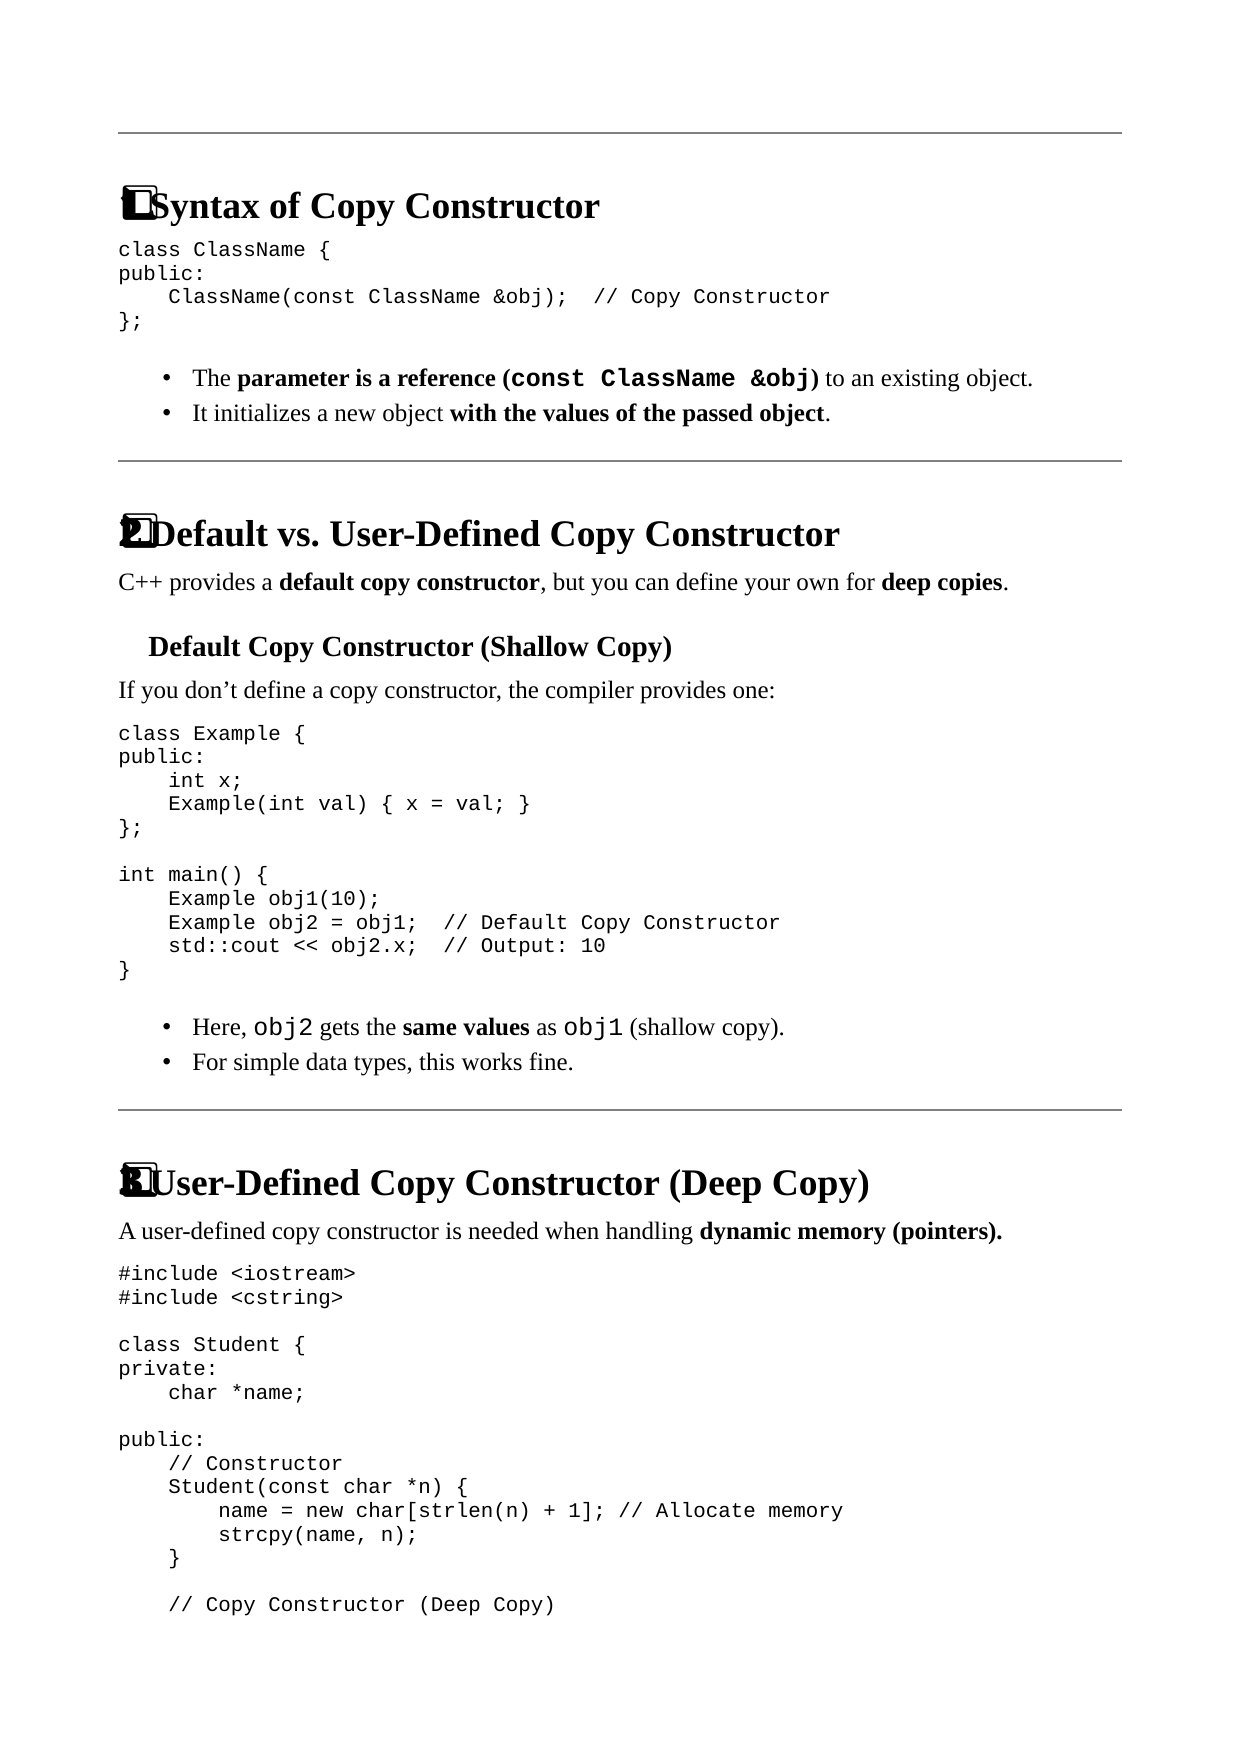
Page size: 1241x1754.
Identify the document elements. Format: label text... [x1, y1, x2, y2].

subtitle 2️⃣ Default vs. User-Defined Copy Constructor [118, 511, 1122, 554]
text #include <iostream> [118, 1263, 1122, 1287]
text class Example { [118, 722, 1122, 746]
text strcpy(name, n); [118, 1523, 1122, 1547]
text A user-defined copy constructor is needed when handling dynamic memory (pointers). [118, 1216, 1122, 1244]
subtitle 1️⃣ Syntax of Copy Constructor [118, 183, 1122, 226]
subtitle 🔹 Default Copy Constructor (Shallow Copy) [118, 629, 1122, 662]
text private: [118, 1358, 1122, 1382]
text int x; [118, 770, 1122, 793]
text // Copy Constructor (Deep Copy) [118, 1594, 1122, 1618]
list Here, obj2 gets the same values as obj1 (shallow copy). [162, 1012, 1122, 1043]
text char *name; [118, 1382, 1122, 1405]
text Example(int val) { x = val; } [118, 793, 1122, 817]
text ClassName(const ClassName &obj); // Copy Constructor [118, 286, 1122, 310]
text int main() { [118, 864, 1122, 888]
text std::cout << obj2.x; // Output: 10 [118, 935, 1122, 959]
text public: [118, 262, 1122, 286]
text name = new char[strlen(n) + 1]; // Allocate memory [118, 1500, 1122, 1523]
text }; [118, 817, 1122, 841]
text } [118, 1547, 1122, 1571]
list The parameter is a reference (const ClassName &obj) to an existing object. [162, 363, 1122, 394]
subtitle 3️⃣ User-Defined Copy Constructor (Deep Copy) [118, 1160, 1122, 1203]
text Student(const char *n) { [118, 1476, 1122, 1500]
text public: [118, 1429, 1122, 1453]
text } [118, 959, 1122, 983]
text Example obj1(10); [118, 888, 1122, 912]
text }; [118, 310, 1122, 333]
text class Student { [118, 1334, 1122, 1358]
text Example obj2 = obj1; // Default Copy Constructor [118, 912, 1122, 935]
text class ClassName { [118, 239, 1122, 262]
text public: [118, 746, 1122, 770]
text C++ provides a default copy constructor, but you can define your own for deep copies. [118, 567, 1122, 595]
text // Constructor [118, 1453, 1122, 1476]
list It initializes a new object with the values of the passed object. [162, 398, 1122, 427]
text #include <cstring> [118, 1287, 1122, 1311]
text If you don’t define a copy constructor, the compiler provides one: [118, 675, 1122, 704]
list For simple data types, this works fine. [162, 1047, 1122, 1076]
